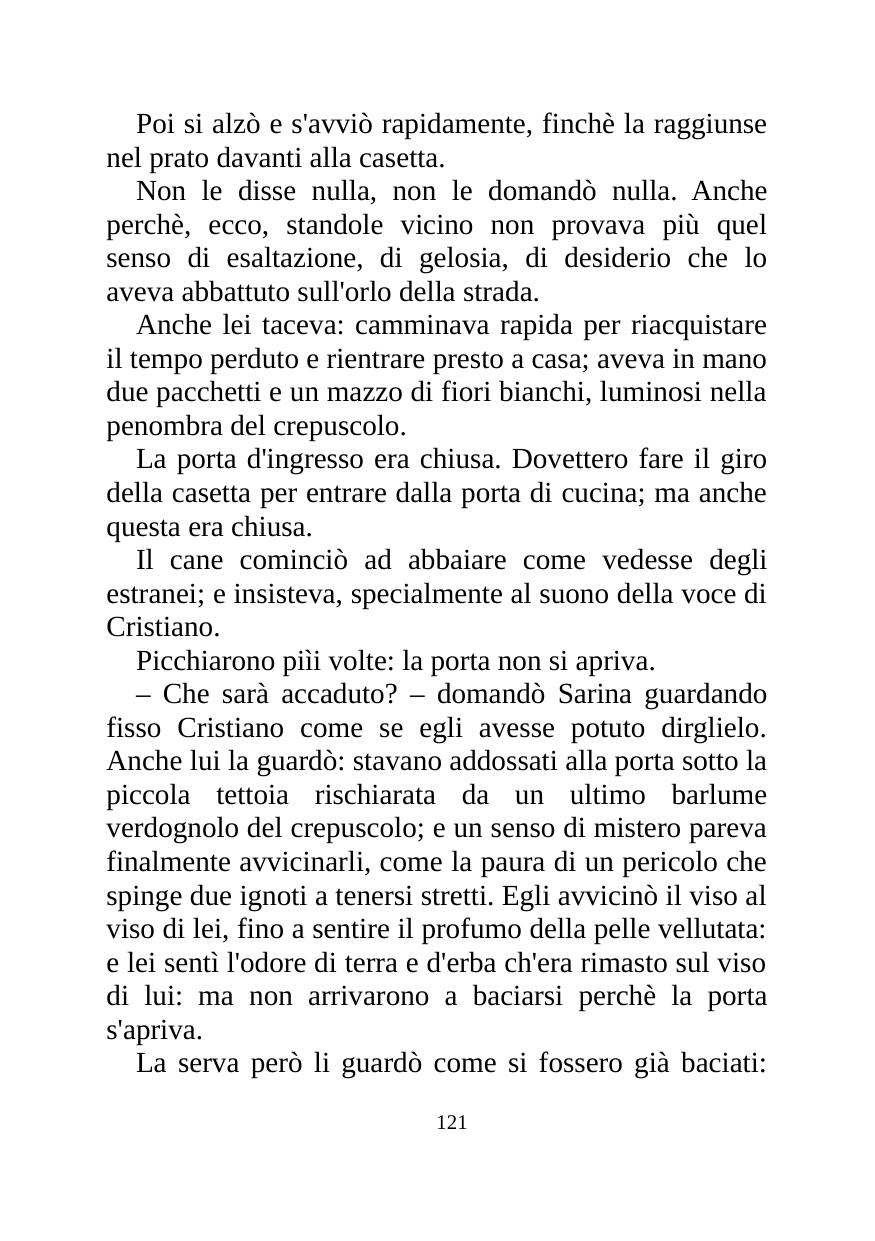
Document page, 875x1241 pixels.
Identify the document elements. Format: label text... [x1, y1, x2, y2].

text Il cane cominciò ad abbaiare come vedesse degli estranei; e insisteva, specialmente al suono della voce di Cristiano. [106, 542, 768, 643]
text Picchiarono piìi volte: la porta non si apriva. [106, 643, 768, 676]
text Anche lei taceva: camminava rapida per riacquistare il tempo perduto e rientrare presto a casa; aveva in mano due pacchetti e un mazzo di fiori bianchi, luminosi nella penombra del crepuscolo. [106, 307, 768, 442]
text La serva però li guardò come si fossero già baciati: [106, 1045, 768, 1079]
text Poi si alzò e s'avviò rapidamente, finchè la raggiunse nel prato davanti alla casetta. [106, 106, 768, 173]
text – Che sarà accaduto? – domandò Sarina guardando fisso Cristiano come se egli avesse potuto dirglielo. Anche lui la guardò: stavano addossati alla porta sotto la piccola tettoia rischiarata da un ultimo barlume verdognolo del crepuscolo; e un senso di mistero pareva finalmente avvicinarli, come la paura di un pericolo che spinge due ignoti a tenersi stretti. Egli avvicinò il viso al viso di lei, fino a sentire il profumo della pelle vellutata: e lei sentì l'odore di terra e d'erba ch'era rimasto sul viso di lui: ma non arrivarono a baciarsi perchè la porta s'apriva. [106, 676, 768, 1045]
text La porta d'ingresso era chiusa. Dovettero fare il giro della casetta per entrare dalla porta di cucina; ma anche questa era chiusa. [106, 442, 768, 542]
text Non le disse nulla, non le domandò nulla. Anche perchè, ecco, standole vicino non provava più quel senso di esaltazione, di gelosia, di desiderio che lo aveva abbattuto sull'orlo della strada. [106, 173, 768, 307]
